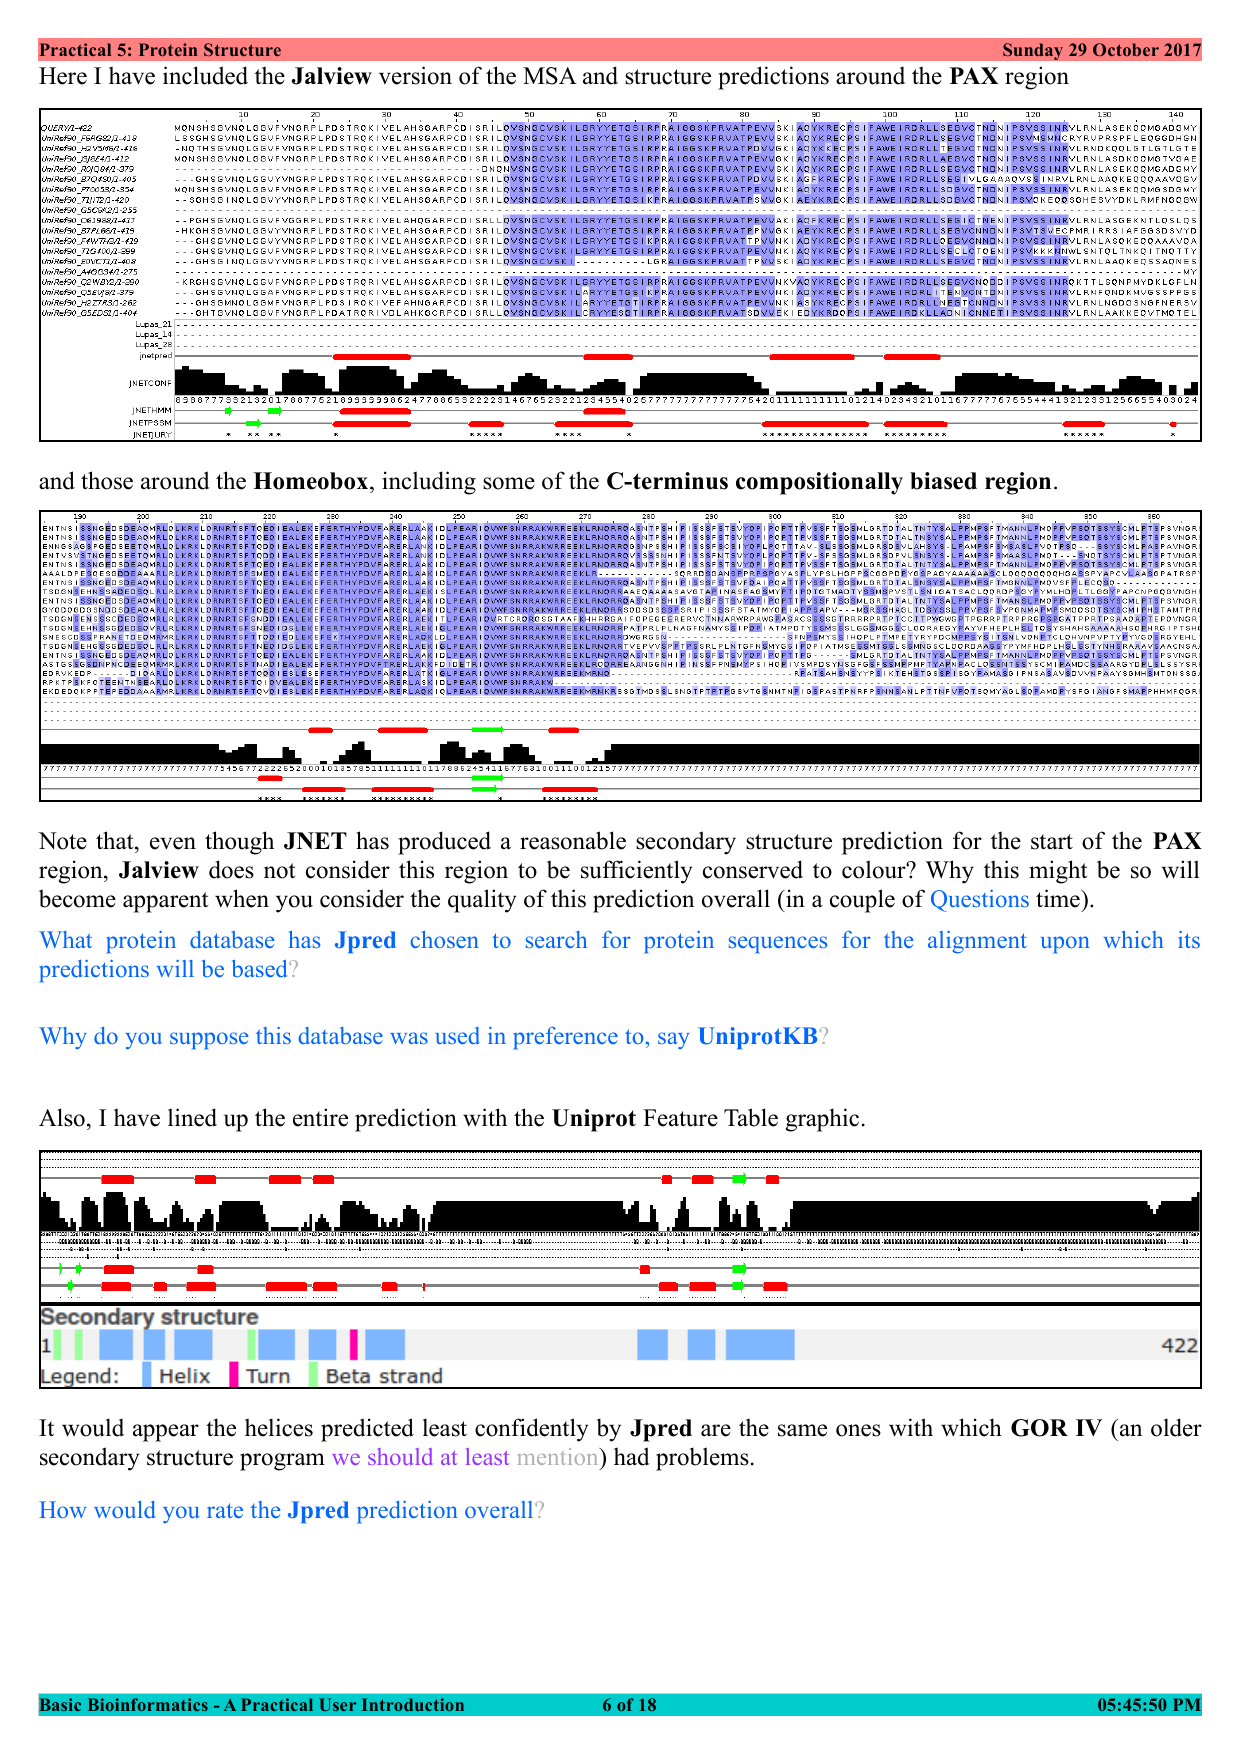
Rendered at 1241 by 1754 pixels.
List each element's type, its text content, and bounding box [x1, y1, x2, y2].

picture [41, 110, 1200, 440]
picture [41, 1306, 1200, 1387]
text Also, I have lined up the entire prediction with the Uniprot Feature Table graphic. [38, 1102, 1202, 1131]
text Note that, even though JNET has produced a reasonable secondary structure prediction for the start of the PAX region, Jalview does not consider this region to be sufficiently conserved to colour? Why this might be so will become apparent when you consider the quality of this prediction overall (in a couple of Questions time). [38, 800, 1202, 913]
text How would you rate the Jpred prediction overall? [38, 1495, 1202, 1524]
picture [41, 1152, 1200, 1302]
text Why do you suppose this database was used in preference to, say UniprotKB? [38, 1021, 1202, 1050]
text [38, 1143, 1202, 1150]
text What protein database has Jpred chosen to search for protein sequences for the alignment upon which its predictions will be based? [38, 925, 1202, 983]
picture [41, 512, 1200, 800]
text [38, 101, 1202, 108]
text and those around the Homeobox, including some of the C-terminus compositionally biased region. [38, 440, 1202, 495]
text It would appear the helices predicted least confidently by Jpred are the same ones with which GOR IV (an older secondary structure program we should at least mention) had problems. [38, 1305, 1202, 1471]
text Here I have included the Jalview version of the MSA and structure predictions around the PAX region [38, 61, 1202, 89]
